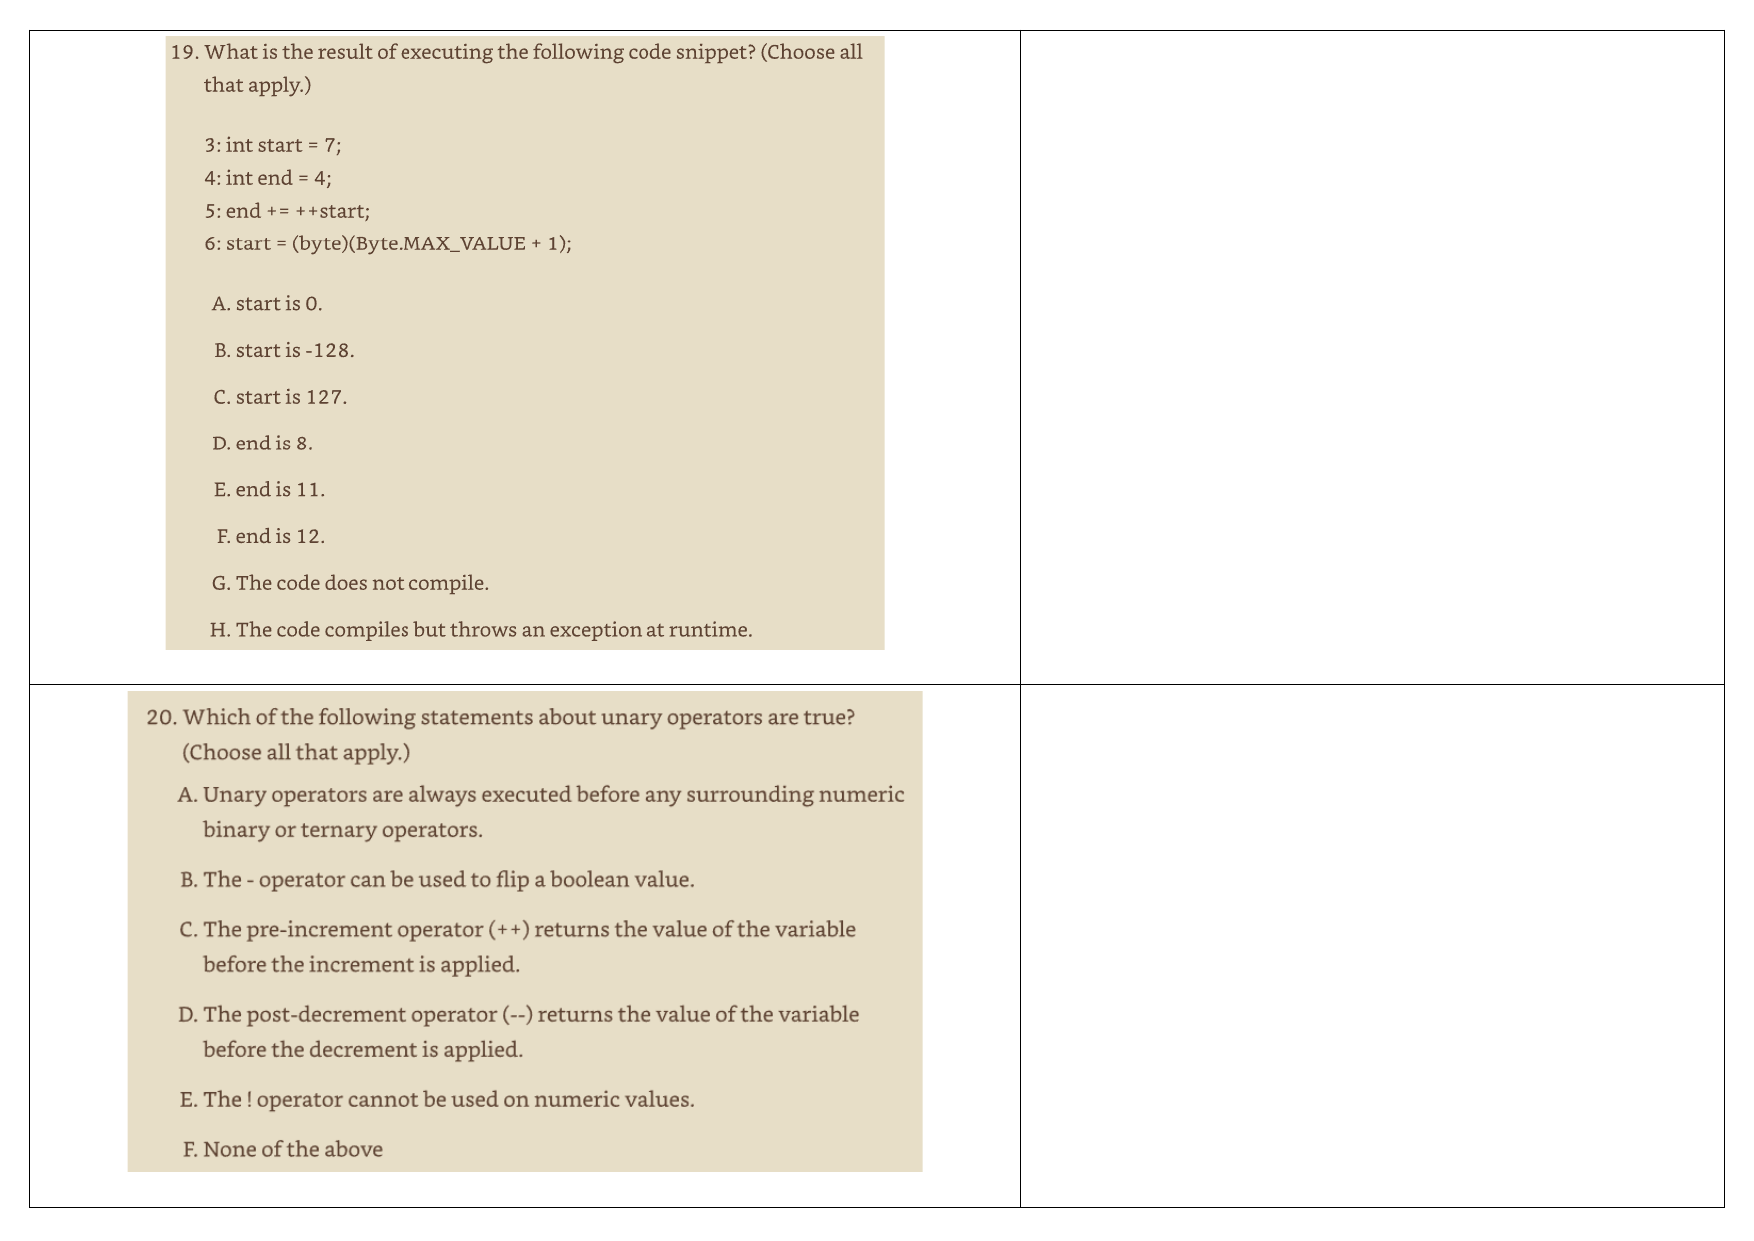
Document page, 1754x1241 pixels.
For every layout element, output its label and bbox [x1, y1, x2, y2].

picture [127, 691, 923, 1172]
table_cell [30, 31, 1020, 684]
table_cell [30, 685, 1020, 1207]
table_cell [1021, 31, 1724, 684]
table_cell [1021, 685, 1724, 1207]
picture [165, 36, 885, 650]
